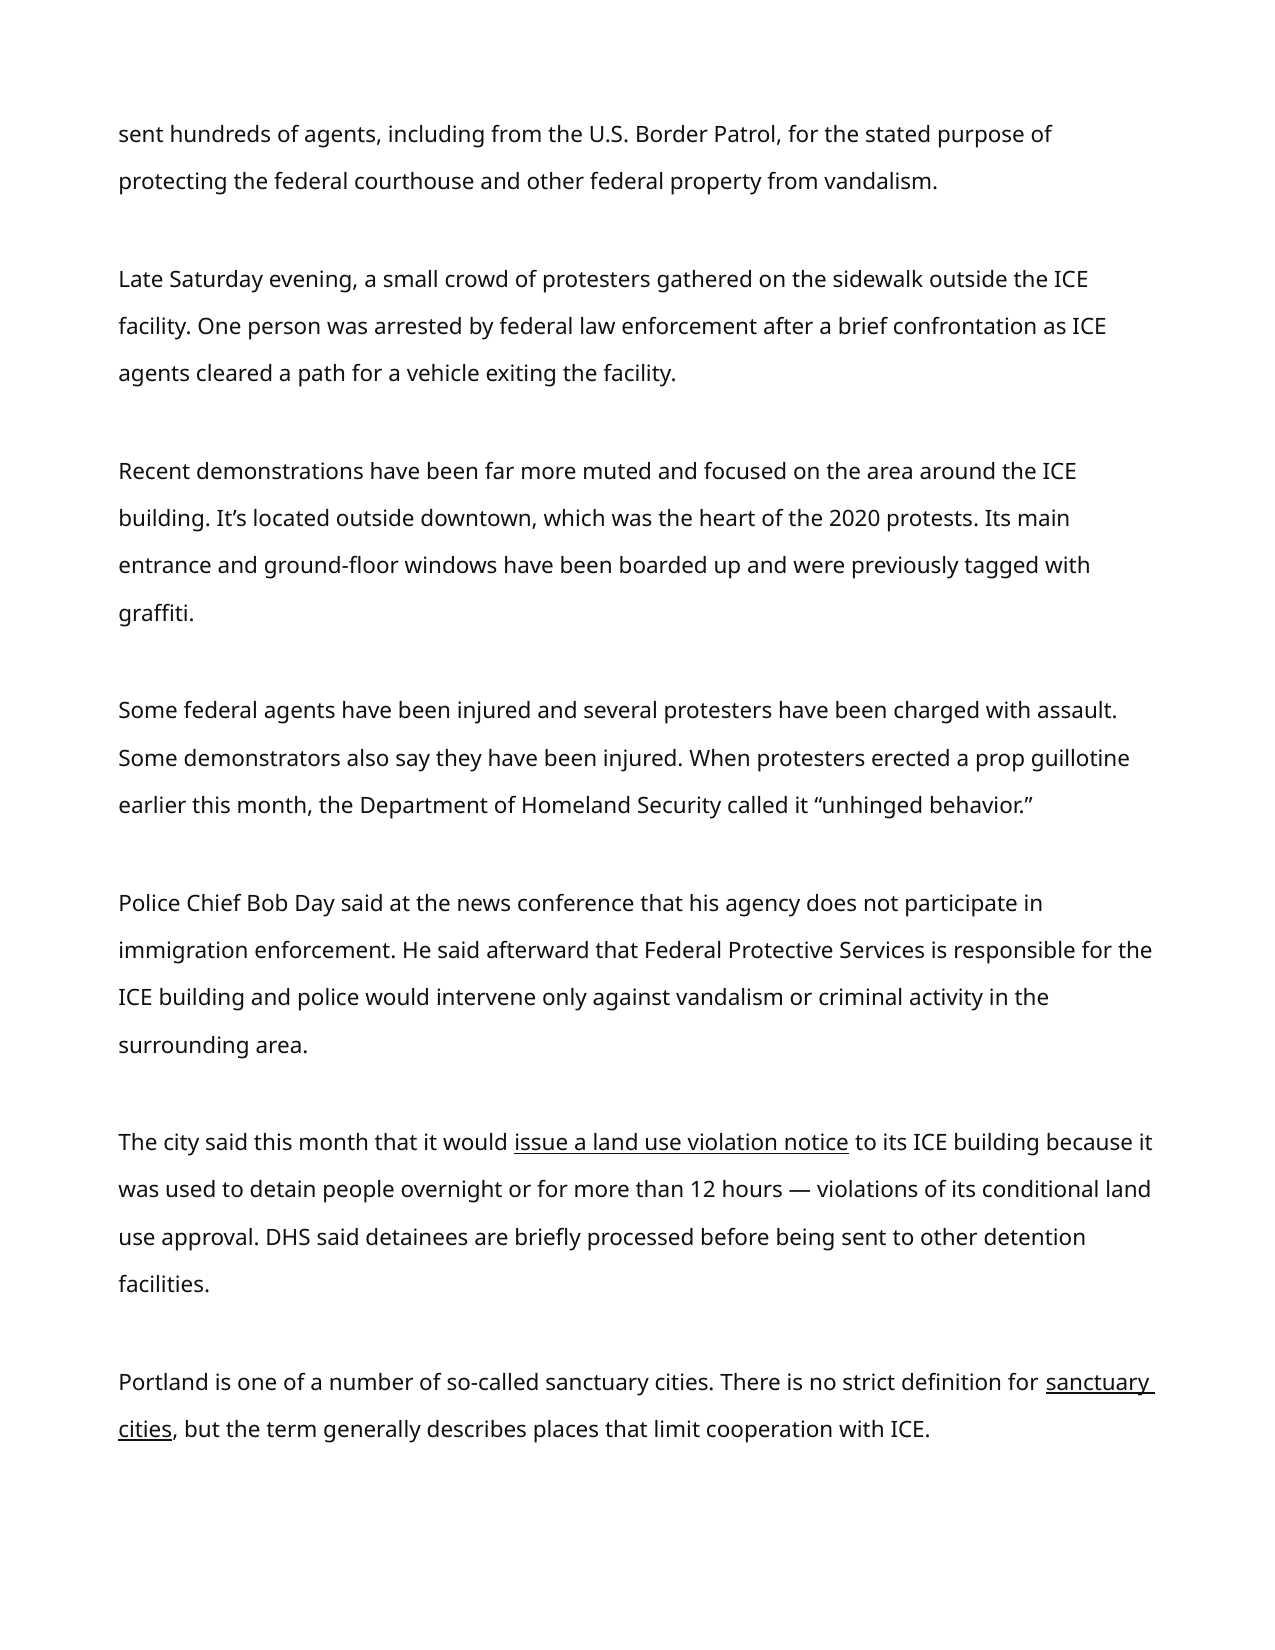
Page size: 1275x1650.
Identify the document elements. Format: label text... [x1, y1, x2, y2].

text Some federal agents have been injured and several protesters have been charged with assault. Some demonstrators also say they have been injured. When protesters erected a prop guillotine earlier this month, the Department of Homeland Security called it “unhinged behavior.” [118, 695, 1157, 820]
text Police Chief Bob Day said at the news conference that his agency does not participate in immigration enforcement. He said afterward that Federal Protective Services is responsible for the ICE building and police would intervene only against vandalism or criminal activity in the surrounding area. [118, 887, 1157, 1060]
text Portland is one of a number of so-called sanctuary cities. There is no strict definition for sanctuary cities, but the term generally describes places that limit cooperation with ICE. [118, 1366, 1157, 1444]
text Recent demonstrations have been far more muted and focused on the area around the ICE building. It’s located outside downtown, which was the heart of the 2020 protests. Its main entrance and ground-floor windows have been boarded up and were previously tagged with graffiti. [118, 455, 1157, 628]
text Late Saturday evening, a small crowd of protesters gathered on the sidewalk outside the ICE facility. One person was arrested by federal law enforcement after a brief confrontation as ICE agents cleared a path for a vehicle exiting the facility. [118, 263, 1157, 388]
text The city said this month that it would issue a land use violation notice to its ICE building because it was used to detain people overnight or for more than 12 hours — violations of its conditional land use approval. DHS said detainees are briefly processed before being sent to other detention facilities. [118, 1126, 1157, 1299]
text sent hundreds of agents, including from the U.S. Border Patrol, for the stated purpose of protecting the federal courthouse and other federal property from vandalism. [118, 118, 1157, 196]
